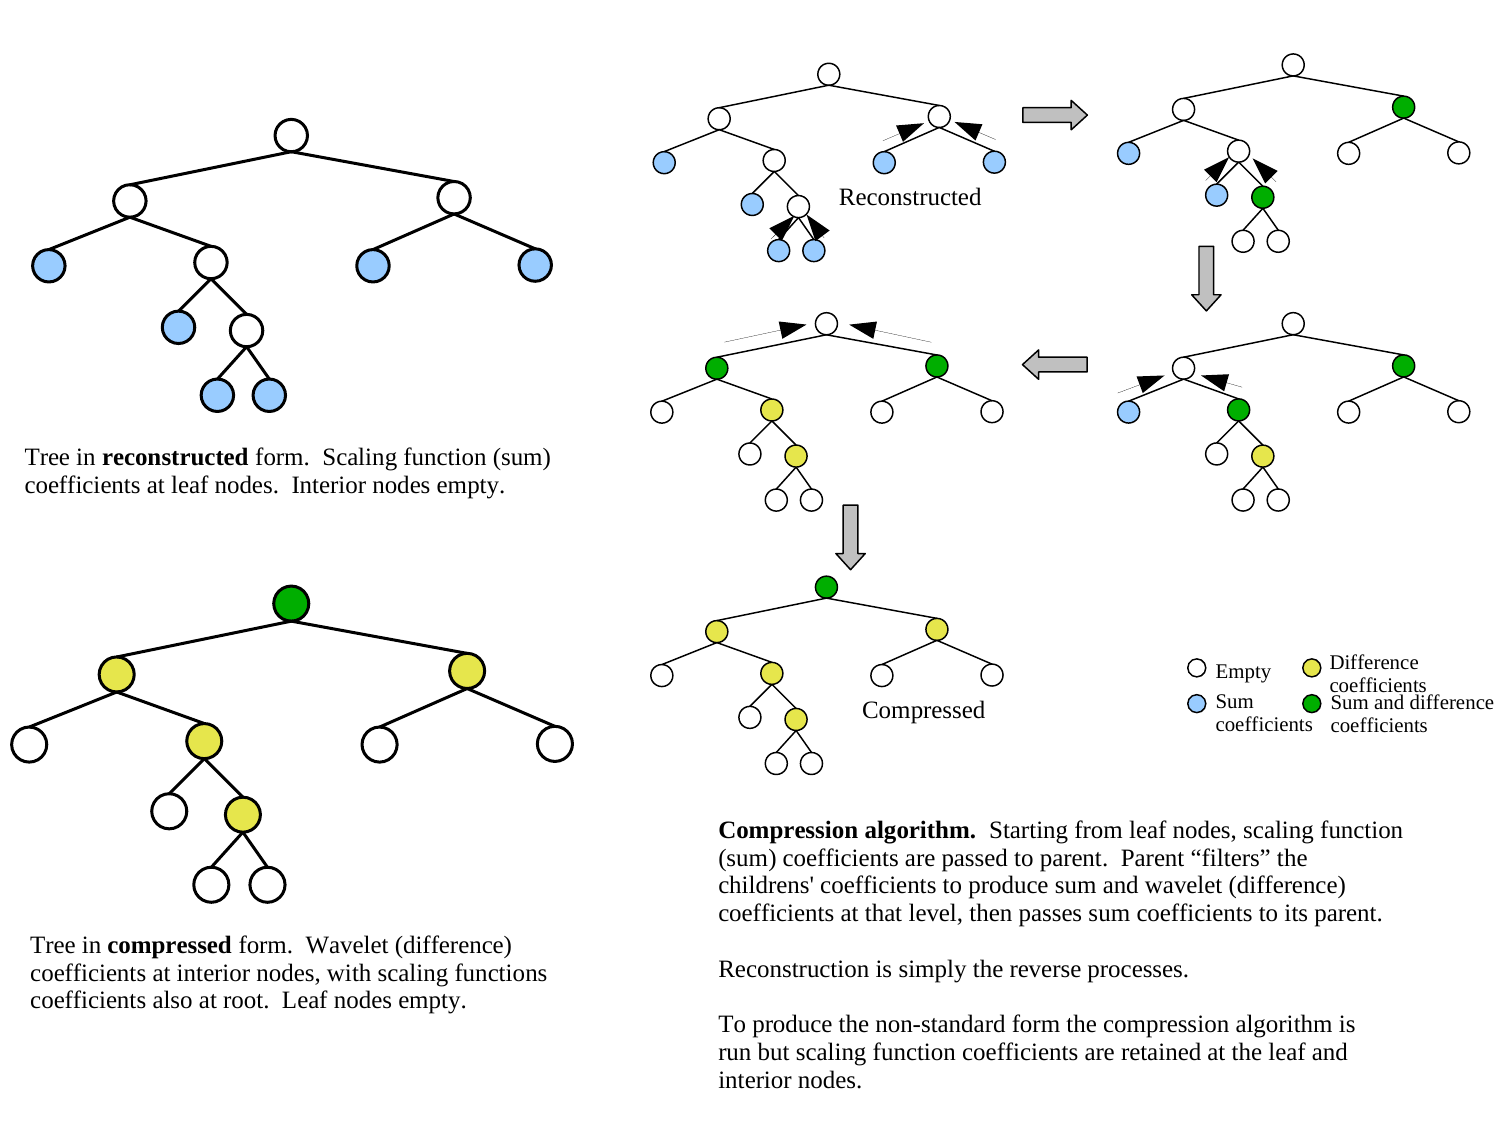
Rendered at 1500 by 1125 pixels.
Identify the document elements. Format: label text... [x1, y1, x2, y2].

text_box [650, 664, 673, 687]
text_box [1187, 694, 1200, 713]
text_box [835, 505, 866, 570]
text_box [113, 184, 147, 217]
text_box [741, 193, 764, 216]
text_box [249, 867, 286, 903]
text_box [785, 708, 808, 731]
text_box [925, 355, 948, 377]
text_box [437, 181, 471, 214]
text_box [815, 576, 838, 598]
text_box [1392, 96, 1415, 118]
text_box [705, 357, 728, 379]
text_box Sum coefficients [1200, 682, 1315, 744]
text_box [787, 195, 810, 218]
text_box [186, 723, 222, 759]
text_box [765, 752, 788, 775]
text_box [1227, 140, 1250, 162]
text_box [1205, 184, 1228, 207]
text_box [925, 618, 948, 640]
text_box [800, 752, 823, 775]
text_box [11, 727, 47, 763]
text_box [765, 489, 788, 512]
text_box [1302, 658, 1314, 677]
text_box [1392, 354, 1415, 377]
text_box [151, 793, 187, 829]
text_box [760, 399, 783, 421]
text_box [1447, 142, 1470, 164]
text_box [273, 586, 309, 620]
text_box [1251, 186, 1274, 209]
text_box [1117, 142, 1140, 165]
text_box [1191, 246, 1222, 311]
text_box [981, 400, 1004, 423]
text_box [738, 706, 761, 729]
text_box [785, 445, 808, 467]
text_box [1282, 312, 1305, 334]
text_box Tree in compressed form. Wavelet (difference) coefficients at interior nodes, with scaling functions coefficients also at root. Leaf nodes empty. [15, 923, 570, 1023]
text_box Compression algorithm. Starting from leaf nodes, scaling function (sum) coefficients are passed to parent. Parent “filters” the childrens' coefficients to produce sum and wavelet (difference) coefficients at that level, then passes sum coefficients to its parent. Reconstruction is simply the reverse processes. To produce the non-standard form the compression algorithm is run but scaling function coefficients are retained at the leaf and interior nodes. [703, 808, 1496, 1104]
text_box [1251, 445, 1274, 467]
text_box [1447, 400, 1470, 423]
text_box [1232, 489, 1255, 512]
text_box [32, 249, 66, 282]
text_box [800, 489, 823, 512]
text_box [1282, 53, 1305, 75]
text_box [981, 664, 1004, 687]
text_box [230, 314, 263, 347]
text_box Compressed [847, 688, 1037, 734]
text_box [193, 867, 229, 903]
text_box [653, 151, 676, 174]
text_box [1227, 398, 1250, 421]
text_box [253, 379, 286, 412]
text_box [356, 249, 390, 282]
text_box [1187, 658, 1200, 677]
text_box [928, 105, 951, 127]
text_box [1337, 401, 1360, 424]
text_box [194, 246, 228, 279]
text_box [650, 401, 673, 424]
text_box [1172, 357, 1195, 379]
text_box [873, 151, 896, 174]
text_box [767, 239, 790, 262]
text_box [708, 107, 731, 130]
text_box [1267, 489, 1290, 512]
text_box [802, 239, 825, 262]
text_box [1022, 349, 1088, 380]
text_box [760, 662, 783, 685]
text_box [1172, 98, 1195, 120]
text_box [1205, 443, 1228, 465]
text_box [99, 657, 135, 692]
text_box [1302, 694, 1315, 713]
text_box [225, 797, 261, 832]
text_box Reconstructed [824, 175, 1037, 221]
text_box Difference coefficients [1314, 643, 1455, 705]
text_box [201, 379, 234, 412]
text_box [1117, 401, 1140, 424]
text_box [705, 620, 728, 642]
text_box [275, 119, 308, 151]
text_box [983, 151, 1006, 174]
text_box [763, 149, 786, 172]
text_box [449, 653, 485, 688]
text_box [817, 63, 840, 85]
text_box [362, 727, 398, 763]
text_box Empty [1200, 652, 1295, 682]
text_box [537, 726, 573, 762]
text_box [162, 311, 195, 344]
text_box [518, 248, 552, 282]
text_box [1267, 230, 1290, 253]
text_box [1232, 230, 1255, 253]
text_box [1337, 142, 1360, 165]
text_box [870, 401, 893, 424]
text_box [1022, 100, 1088, 130]
text_box [815, 312, 838, 334]
text_box Tree in reconstructed form. Scaling function (sum) coefficients at leaf nodes. Interior nodes empty. [9, 436, 575, 507]
text_box [870, 664, 893, 687]
text_box Sum and difference coefficients [1315, 683, 1500, 744]
text_box [738, 443, 761, 465]
